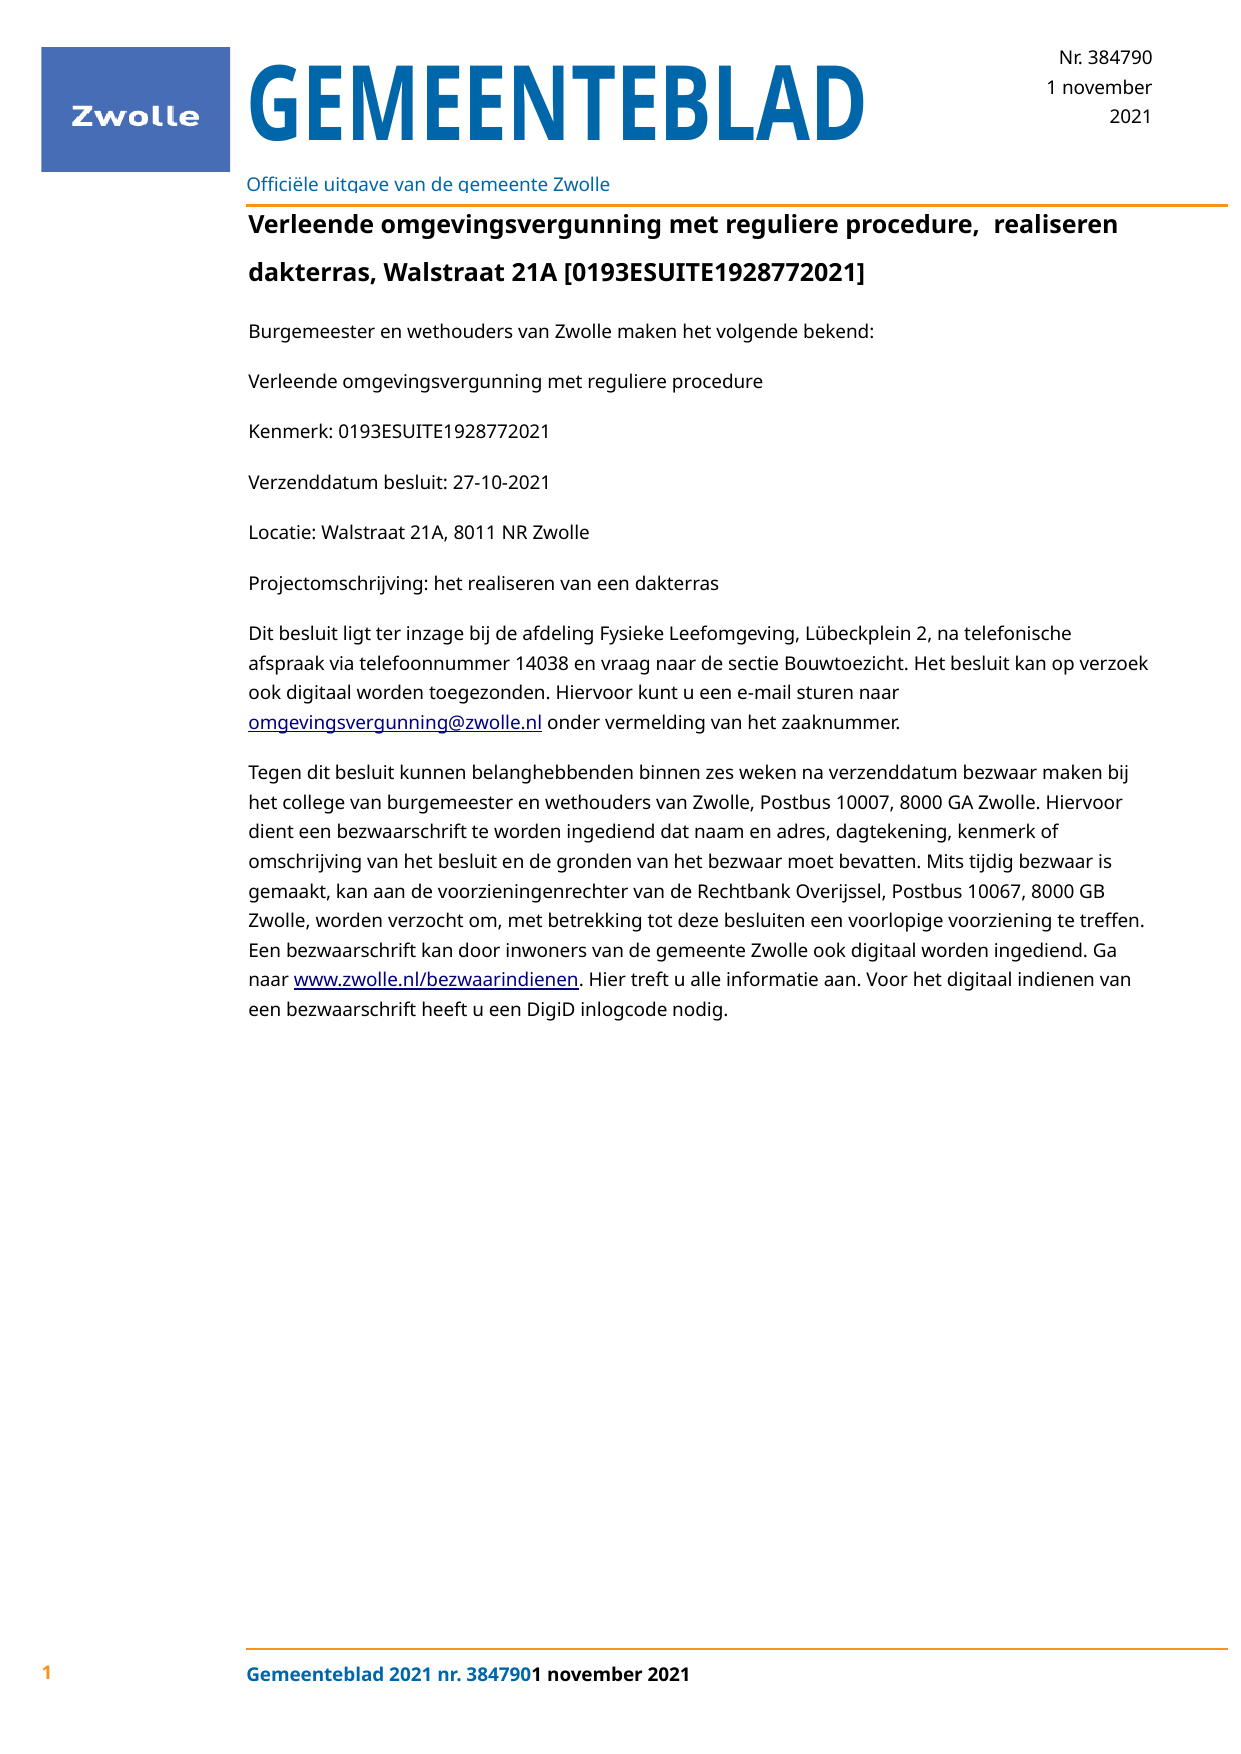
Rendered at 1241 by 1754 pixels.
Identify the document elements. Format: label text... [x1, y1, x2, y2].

text Locatie: Walstraat 21A, 8011 NR Zwolle [248, 519, 1152, 545]
text Burgemeester en wethouders van Zwolle maken het volgende bekend: [248, 318, 1152, 344]
text Verleende omgevingsvergunning met reguliere procedure [248, 368, 1152, 394]
text Tegen dit besluit kunnen belanghebbenden binnen zes weken na verzenddatum bezwaar maken bij het college van burgemeester en wethouders van Zwolle, Postbus 10007, 8000 GA Zwolle. Hiervoor dient een bezwaarschrift te worden ingediend dat naam en adres, dagtekening, kenmerk of omschrijving van het besluit en de gronden van het bezwaar moet bevatten. Mits tijdig bezwaar is gemaakt, kan aan de voorzieningenrechter van de Rechtbank Overijssel, Postbus 10067, 8000 GB Zwolle, worden verzocht om, met betrekking tot deze besluiten een voorlopige voorziening te treffen. Een bezwaarschrift kan door inwoners van de gemeente Zwolle ook digitaal worden ingediend. Ga naar www.zwolle.nl/bezwaarindienen. Hier treft u alle informatie aan. Voor het digitaal indienen van een bezwaarschrift heeft u een DigiD inlogcode nodig. [248, 759, 1152, 1022]
text Projectomschrijving: het realiseren van een dakterras [248, 570, 1152, 596]
text Dit besluit ligt ter inzage bij de afdeling Fysieke Leefomgeving, Lübeckplein 2, na telefonische afspraak via telefoonnummer 14038 en vraag naar de sectie Bouwtoezicht. Het besluit kan op verzoek ook digitaal worden toegezonden. Hiervoor kunt u een e-mail sturen naar omgevingsvergunning@zwolle.nl onder vermelding van het zaaknummer. [248, 620, 1152, 735]
picture [41, 47, 231, 172]
text Verleende omgevingsvergunning met reguliere procedure, realiseren dakterras, Walstraat 21A [0193ESUITE1928772021] [248, 207, 1152, 288]
text Verzenddatum besluit: 27-10-2021 [248, 469, 1152, 495]
text Kenmerk: 0193ESUITE1928772021 [248, 419, 1152, 444]
